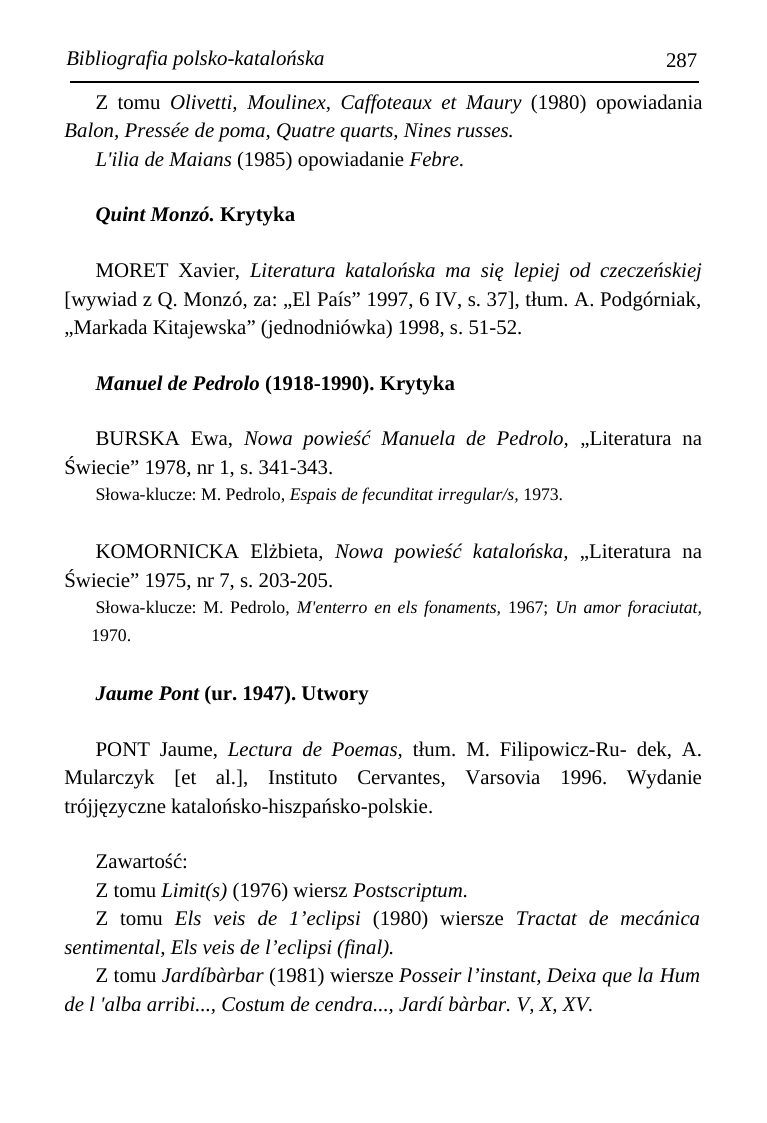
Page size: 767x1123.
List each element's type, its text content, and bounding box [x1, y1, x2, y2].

text Z tomu Olivetti, Moulinex, Caffoteaux et Maury (1980) opowiada­nia Balon, Pressée de poma, Quatre quarts, Nines russes. [64, 90, 702, 142]
text Z tomu Jardíbàrbar (1981) wiersze Posseir l’instant, Deixa que la Hum de l 'alba arribi..., Costum de cendra..., Jardí bàrbar. V, X, XV. [64, 963, 702, 1016]
text PONT Jaume, Lectura de Poemas, tłum. M. Filipowicz-Ru- dek, A. Mularczyk [et al.], Instituto Cervantes, Varsovia 1996. Wydanie trójjęzyczne katalońsko-hiszpańsko-polskie. [64, 736, 702, 818]
text Słowa-klucze: M. Pedrolo, M'enterro en els fonaments, 1967; Un amor foraciutat, 1970. [91, 597, 702, 646]
text BURSKA Ewa, Nowa powieść Manuela de Pedrolo, „Literatura na Świecie” 1978, nr 1, s. 341-343. [64, 426, 702, 479]
text Z tomu Els veis de 1’eclipsi (1980) wiersze Tractat de mecánica sentimental, Els veis de l’eclipsi (final). [64, 906, 702, 959]
text 287 [662, 48, 701, 72]
text MORET Xavier, Literatura katalońska ma się lepiej od czeczeń­skiej [wywiad z Q. Monzó, za: „El País” 1997, 6 IV, s. 37], tłum. A. Podgórniak, „Markada Kitajewska” (jednodniówka) 1998, s. 51-52. [64, 258, 702, 339]
text KOMORNICKA Elżbieta, Nowa powieść katalońska, „Literatura na Świecie” 1975, nr 7, s. 203-205. [64, 539, 702, 592]
text Zawartość: [64, 849, 702, 873]
text Słowa-klucze: M. Pedrolo, Espais de fecunditat irregular/s, 1973. [64, 483, 702, 504]
text Z tomu Limit(s) (1976) wiersz Postscriptum. [64, 878, 702, 902]
subtitle Manuel de Pedrolo (1918-1990). Krytyka [64, 371, 702, 395]
text Bibliografia polsko-katalońska [66, 46, 355, 70]
subtitle Jaume Pont (ur. 1947). Utwory [64, 681, 702, 705]
text Quint Monzó. Krytyka [64, 202, 702, 226]
text L'ilia de Maians (1985) opowiadanie Febre. [64, 147, 702, 171]
